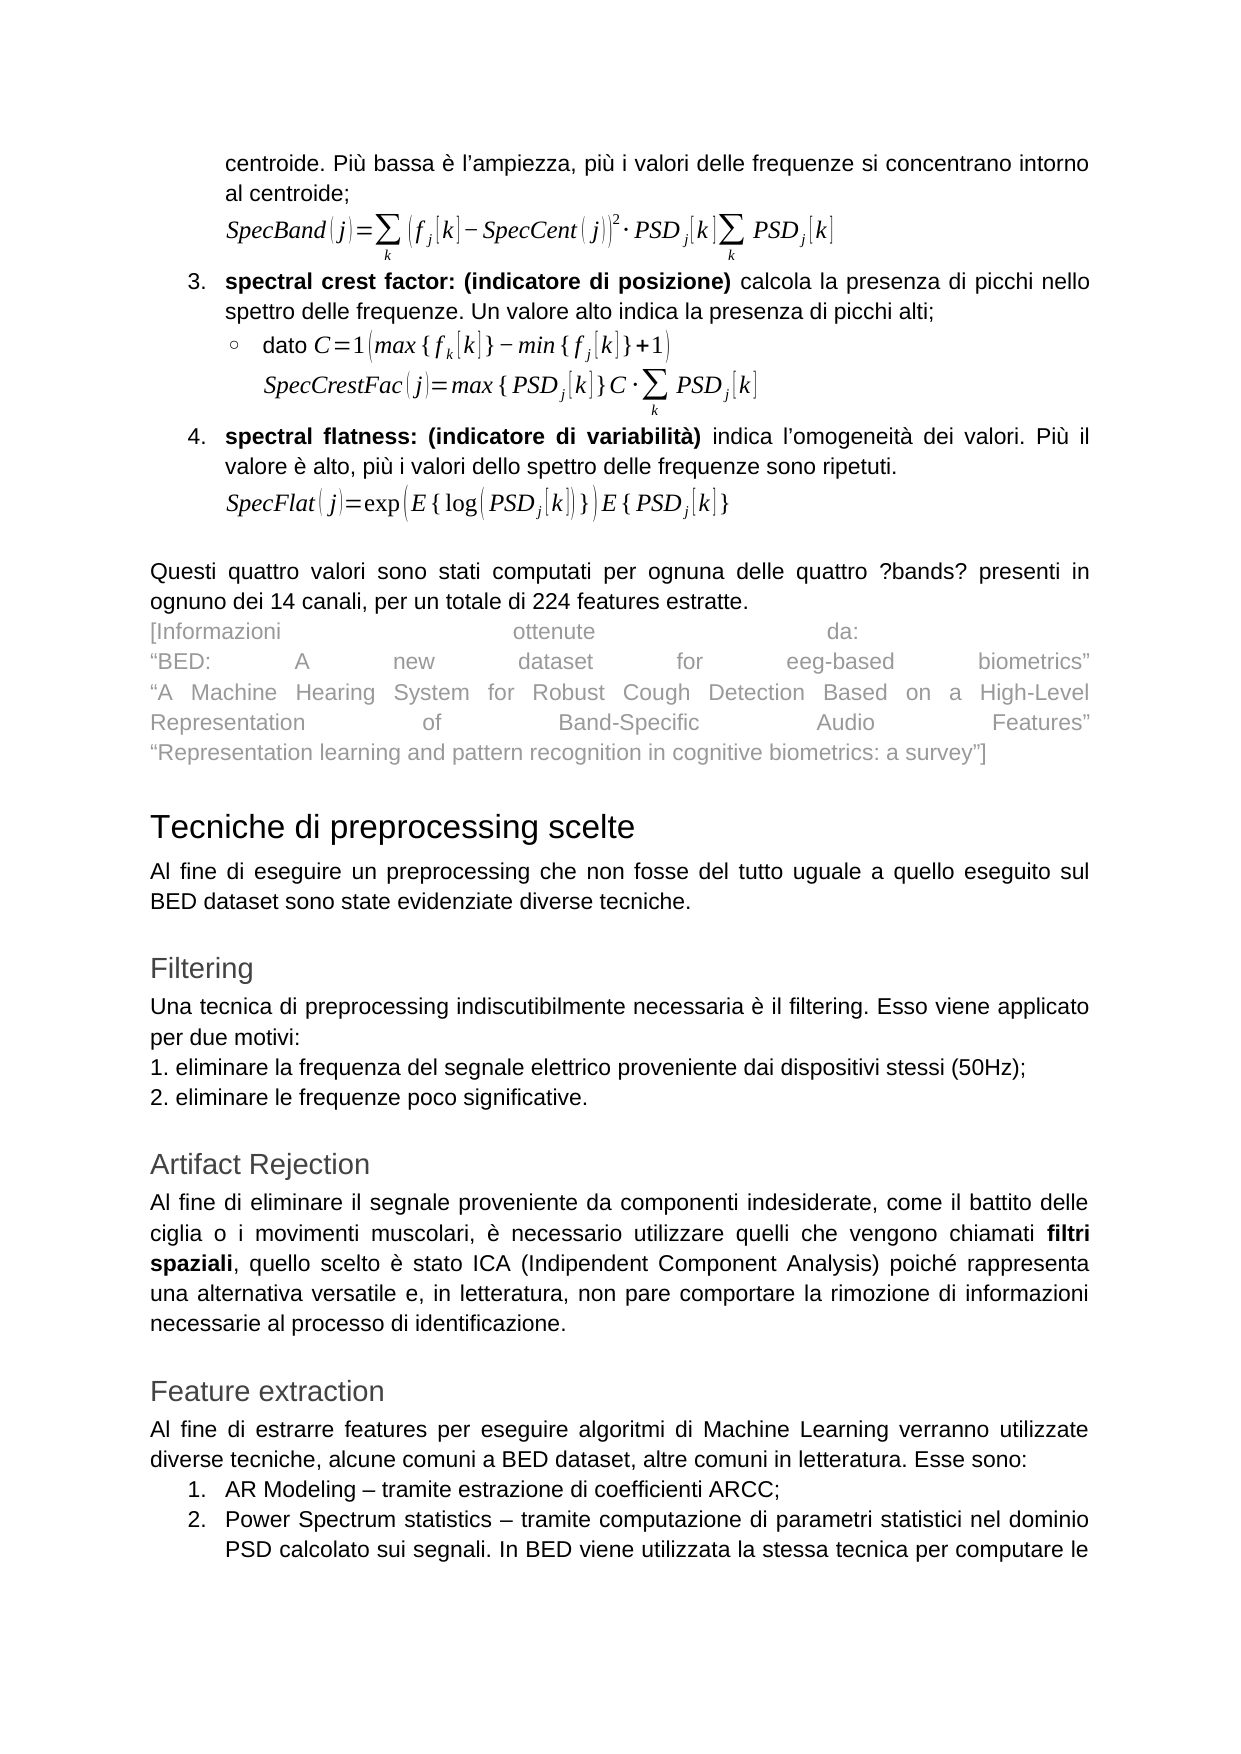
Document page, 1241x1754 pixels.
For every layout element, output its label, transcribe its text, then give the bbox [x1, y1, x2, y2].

text Questi quattro valori sono stati computati per ognuna delle quattro ?bands? presenti in ognuno dei 14 canali, per un totale di 224 features estratte. [150, 558, 1090, 614]
list Power Spectrum statistics – tramite computazione di parametri statistici nel dominio PSD calcolato sui segnali. In BED viene utilizzata la stessa tecnica per computare le [187, 1506, 1090, 1563]
list centroide. Più bassa è l’ampiezza, più i valori delle frequenze si concentrano intorno al centroide; [187, 150, 1090, 207]
text Al fine di eseguire un preprocessing che non fosse del tutto uguale a quello eseguito sul BED dataset sono state evidenziate diverse tecniche. [150, 858, 1090, 914]
text Al fine di estrarre features per eseguire algoritmi di Machine Learning verranno utilizzate diverse tecniche, alcune comuni a BED dataset, altre comuni in letteratura. Esse sono: [150, 1416, 1090, 1472]
text 2. eliminare le frequenze poco significative. [150, 1084, 1090, 1110]
text 1. eliminare la frequenza del segnale elettrico proveniente dai dispositivi stessi (50Hz); [150, 1054, 1090, 1080]
subtitle Feature extraction [150, 1374, 1090, 1407]
text Al fine di eliminare il segnale proveniente da componenti indesiderate, come il battito delle ciglia o i movimenti muscolari, è necessario utilizzare quelli che vengono chiamati filtri spaziali, quello scelto è stato ICA (Indipendent Component Analysis) poiché rappresenta una alternativa versatile e, in letteratura, non pare comportare la rimozione di informazioni necessarie al processo di identificazione. [150, 1189, 1090, 1336]
subtitle Filtering [150, 951, 1090, 985]
subtitle Tecniche di preprocessing scelte [150, 807, 1090, 845]
text Una tecnica di preprocessing indiscutibilmente necessaria è il filtering. Esso viene applicato per due motivi: [150, 993, 1090, 1050]
list spectral crest factor: (indicatore di posizione) calcola la presenza di picchi nello spettro delle frequenze. Un valore alto indica la presenza di picchi alti; [187, 268, 1090, 324]
list dato [225, 328, 1090, 364]
list spectral flatness: (indicatore di variabilità) indica l’omogeneità dei valori. Più il valore è alto, più i valori dello spettro delle frequenze sono ripetuti. [187, 423, 1090, 479]
subtitle Artifact Rejection [150, 1147, 1090, 1181]
list AR Modeling – tramite estrazione di coefficienti ARCC; [187, 1476, 1090, 1502]
text [Informazioni ottenute da: “BED: A new dataset for eeg-based biometrics” “A Machine Hearing System for Robust Cough Detection Based on a High-Level Representation of Band-Specific Audio Features” “Representation learning and pattern recognition in cognitive biometrics: a survey”] [150, 618, 1090, 765]
